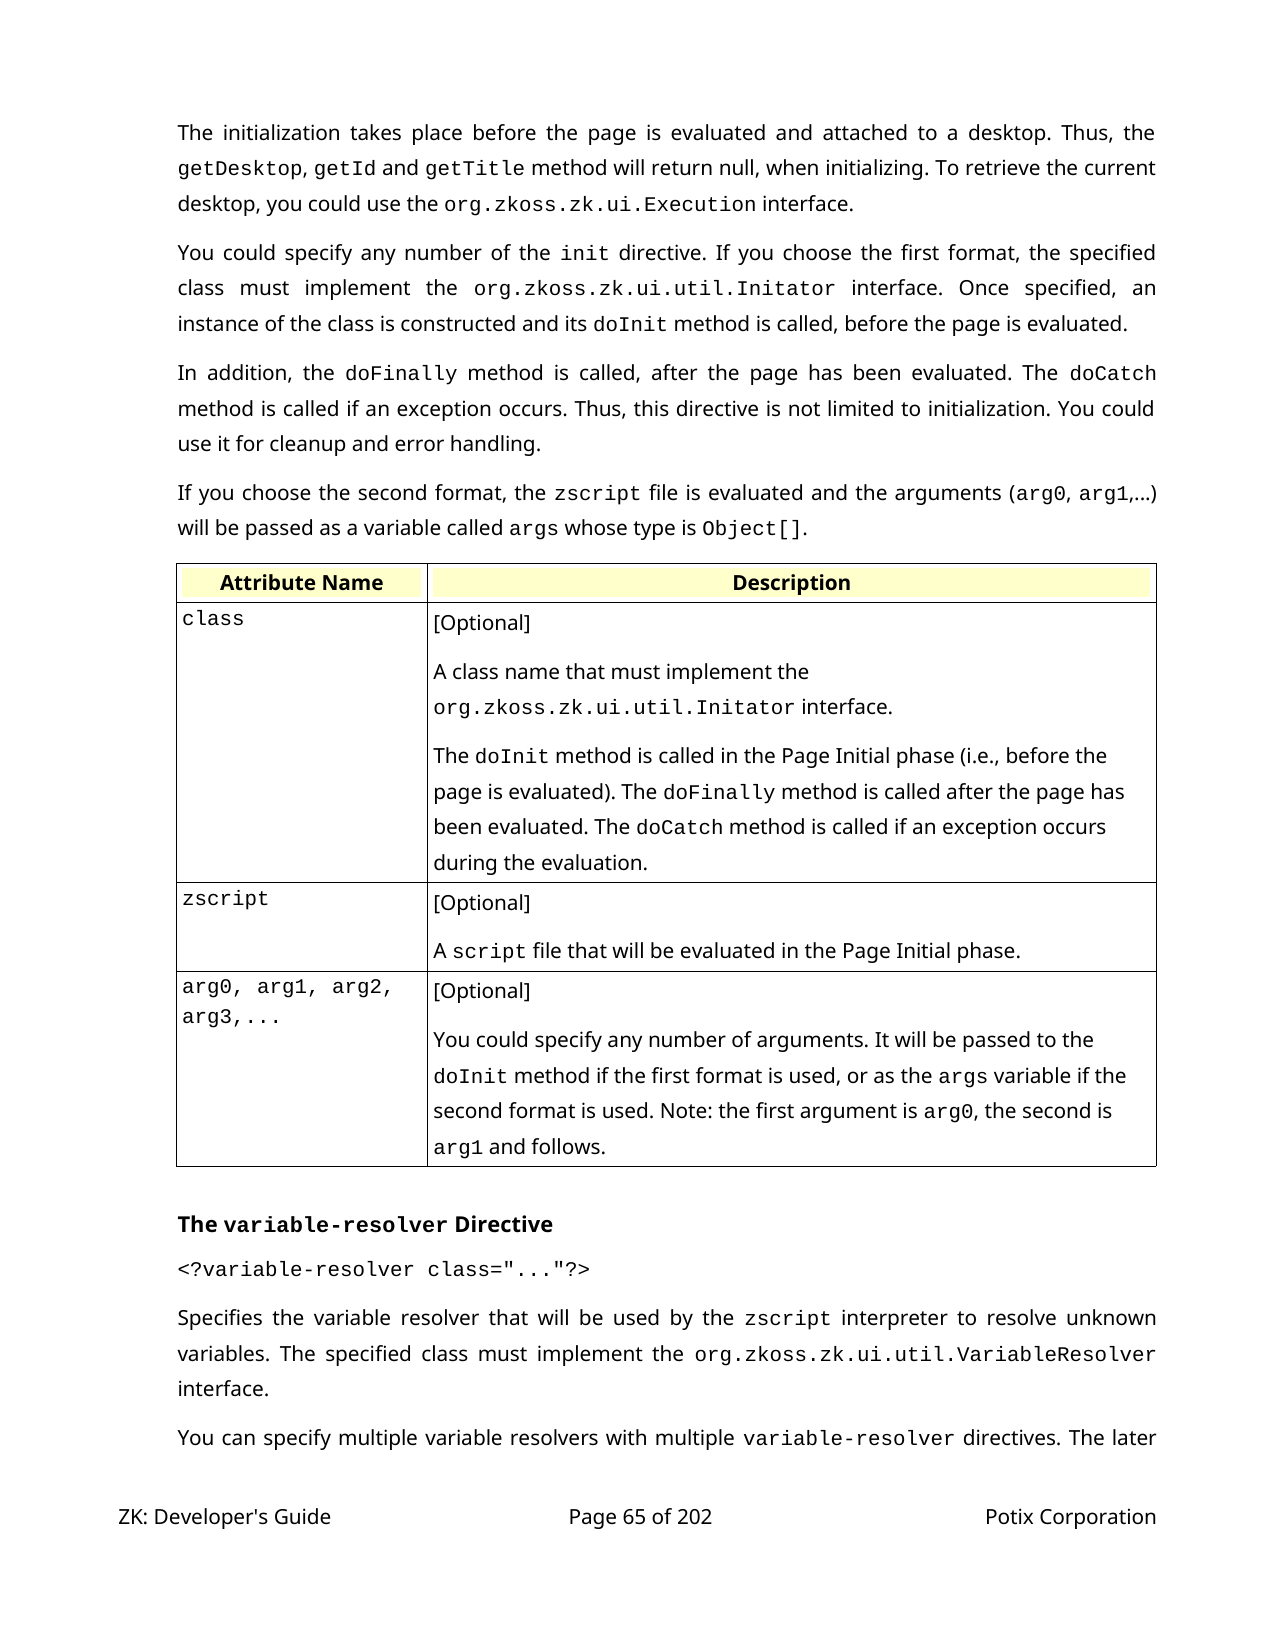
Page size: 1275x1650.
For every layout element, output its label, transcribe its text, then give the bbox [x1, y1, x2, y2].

table_cell arg0, arg1, arg2, arg3,... [177, 972, 427, 1166]
table_cell [Optional] You could specify any number of arguments. It will be passed to the doInit method if the first format is used, or as the args variable if the second format is used. Note: the first argument is arg0, the second is arg1 and follows. [428, 972, 1156, 1166]
text You can specify multiple variable resolvers with multiple variable-resolver directives. The later [177, 1423, 1157, 1452]
text You could specify any number of the init directive. If you choose the first format, the specified class must implement the org.zkoss.zk.ui.util.Initator interface. Once specified, an instance of the class is constructed and its doInit method is called, before the page is evaluated. [177, 238, 1157, 338]
table_cell zscript [177, 883, 427, 971]
table_cell [Optional] A script file that will be evaluated in the Page Initial phase. [428, 883, 1156, 971]
text <?variable-resolver class="..."?> [177, 1259, 1157, 1283]
table_header Attribute Name [177, 564, 427, 602]
text Specifies the variable resolver that will be used by the zscript interpreter to resolve unknown variables. The specified class must implement the org.zkoss.zk.ui.util.VariableResolver interface. [177, 1303, 1157, 1403]
table_cell [Optional] A class name that must implement the org.zkoss.zk.ui.util.Initator interface. The doInit method is called in the Page Initial phase (i.e., before the page is evaluated). The doFinally method is called after the page has been evaluated. The doCatch method is called if an exception occurs during the evaluation. [428, 603, 1156, 882]
text In addition, the doFinally method is called, after the page has been evaluated. The doCatch method is called if an exception occurs. Thus, this directive is not limited to initialization. You could use it for cleanup and error handling. [177, 358, 1157, 457]
text If you choose the second format, the zscript file is evaluated and the arguments (arg0, arg1,...) will be passed as a variable called args whose type is Object[]. [177, 478, 1157, 542]
table_header Description [428, 564, 1156, 602]
text The initialization takes place before the page is evaluated and attached to a desktop. Thus, the getDesktop, getId and getTitle method will return null, when initializing. To retrieve the current desktop, you could use the org.zkoss.zk.ui.Execution interface. [177, 118, 1157, 217]
table_cell class [177, 603, 427, 882]
subtitle The variable-resolver Directive [177, 1209, 1157, 1239]
